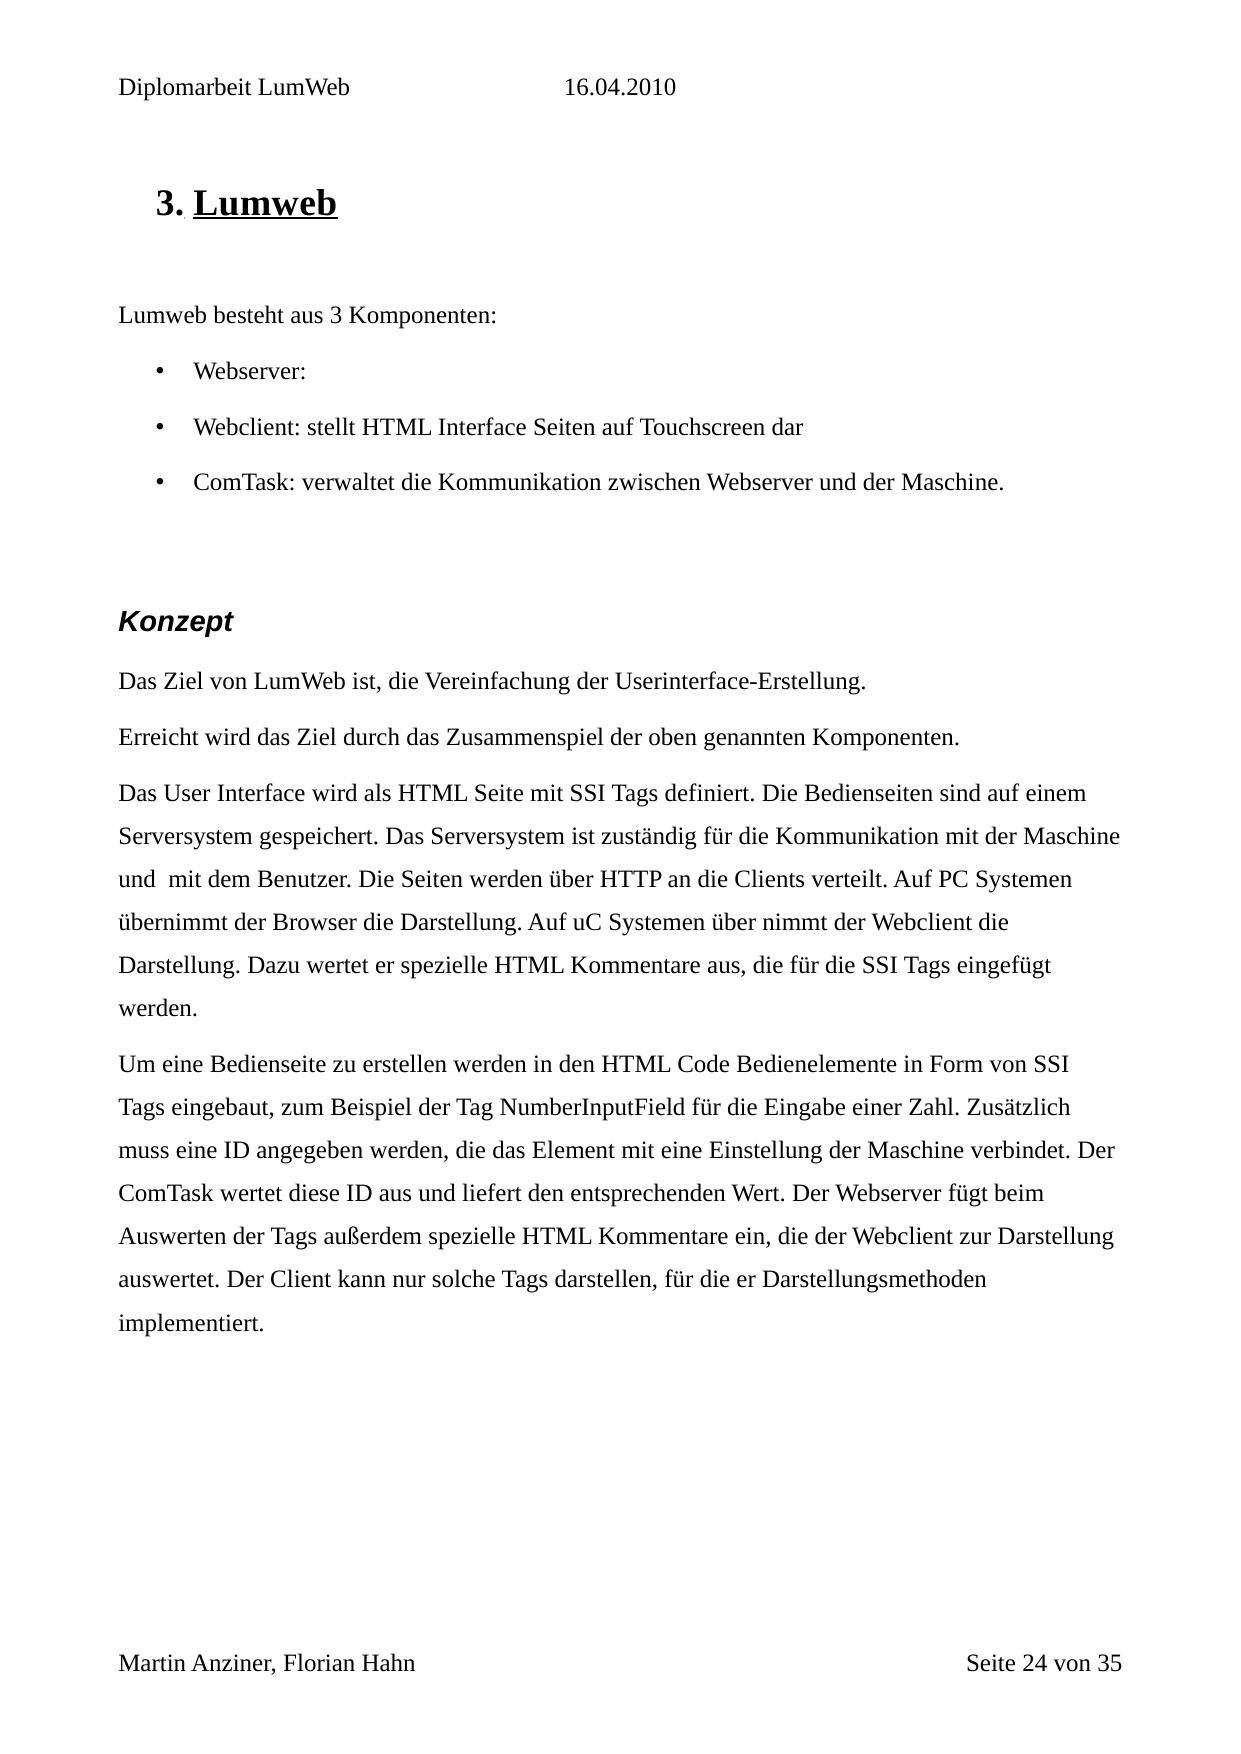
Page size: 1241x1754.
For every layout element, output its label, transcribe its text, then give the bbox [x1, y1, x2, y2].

subtitle Konzept [118, 603, 1122, 637]
text Erreicht wird das Ziel durch das Zusammenspiel der oben genannten Komponenten. [118, 722, 1122, 751]
list Webserver: [156, 356, 1122, 385]
text Das Ziel von LumWeb ist, die Vereinfachung der Userinterface-Erstellung. [118, 666, 1122, 695]
list ComTask: verwaltet die Kommunikation zwischen Webserver und der Maschine. [156, 467, 1122, 496]
list Webclient: stellt HTML Interface Seiten auf Touchscreen dar [156, 412, 1122, 440]
text Um eine Bedienseite zu erstellen werden in den HTML Code Bedienelemente in Form von SSI Tags eingebaut, zum Beispiel der Tag NumberInputField für die Eingabe einer Zahl. Zusätzlich muss eine ID angegeben werden, die das Element mit eine Einstellung der Maschine verbindet. Der ComTask wertet diese ID aus und liefert den entsprechenden Wert. Der Webserver fügt beim Auswerten der Tags außerdem spezielle HTML Kommentare ein, die der Webclient zur Darstellung auswertet. Der Client kann nur solche Tags darstellen, für die er Darstellungsmethoden implementiert. [118, 1049, 1122, 1336]
text Das User Interface wird als HTML Seite mit SSI Tags definiert. Die Bedienseiten sind auf einem Serversystem gespeichert. Das Serversystem ist zuständig für die Kommunikation mit der Maschine und mit dem Benutzer. Die Seiten werden über HTTP an die Clients verteilt. Auf PC Systemen übernimmt der Browser die Darstellung. Auf uC Systemen über nimmt der Webclient die Darstellung. Dazu wertet er spezielle HTML Kommentare aus, die für die SSI Tags eingefügt werden. [118, 778, 1122, 1022]
text Lumweb besteht aus 3 Komponenten: [118, 300, 1122, 329]
subtitle Lumweb [156, 180, 1122, 223]
